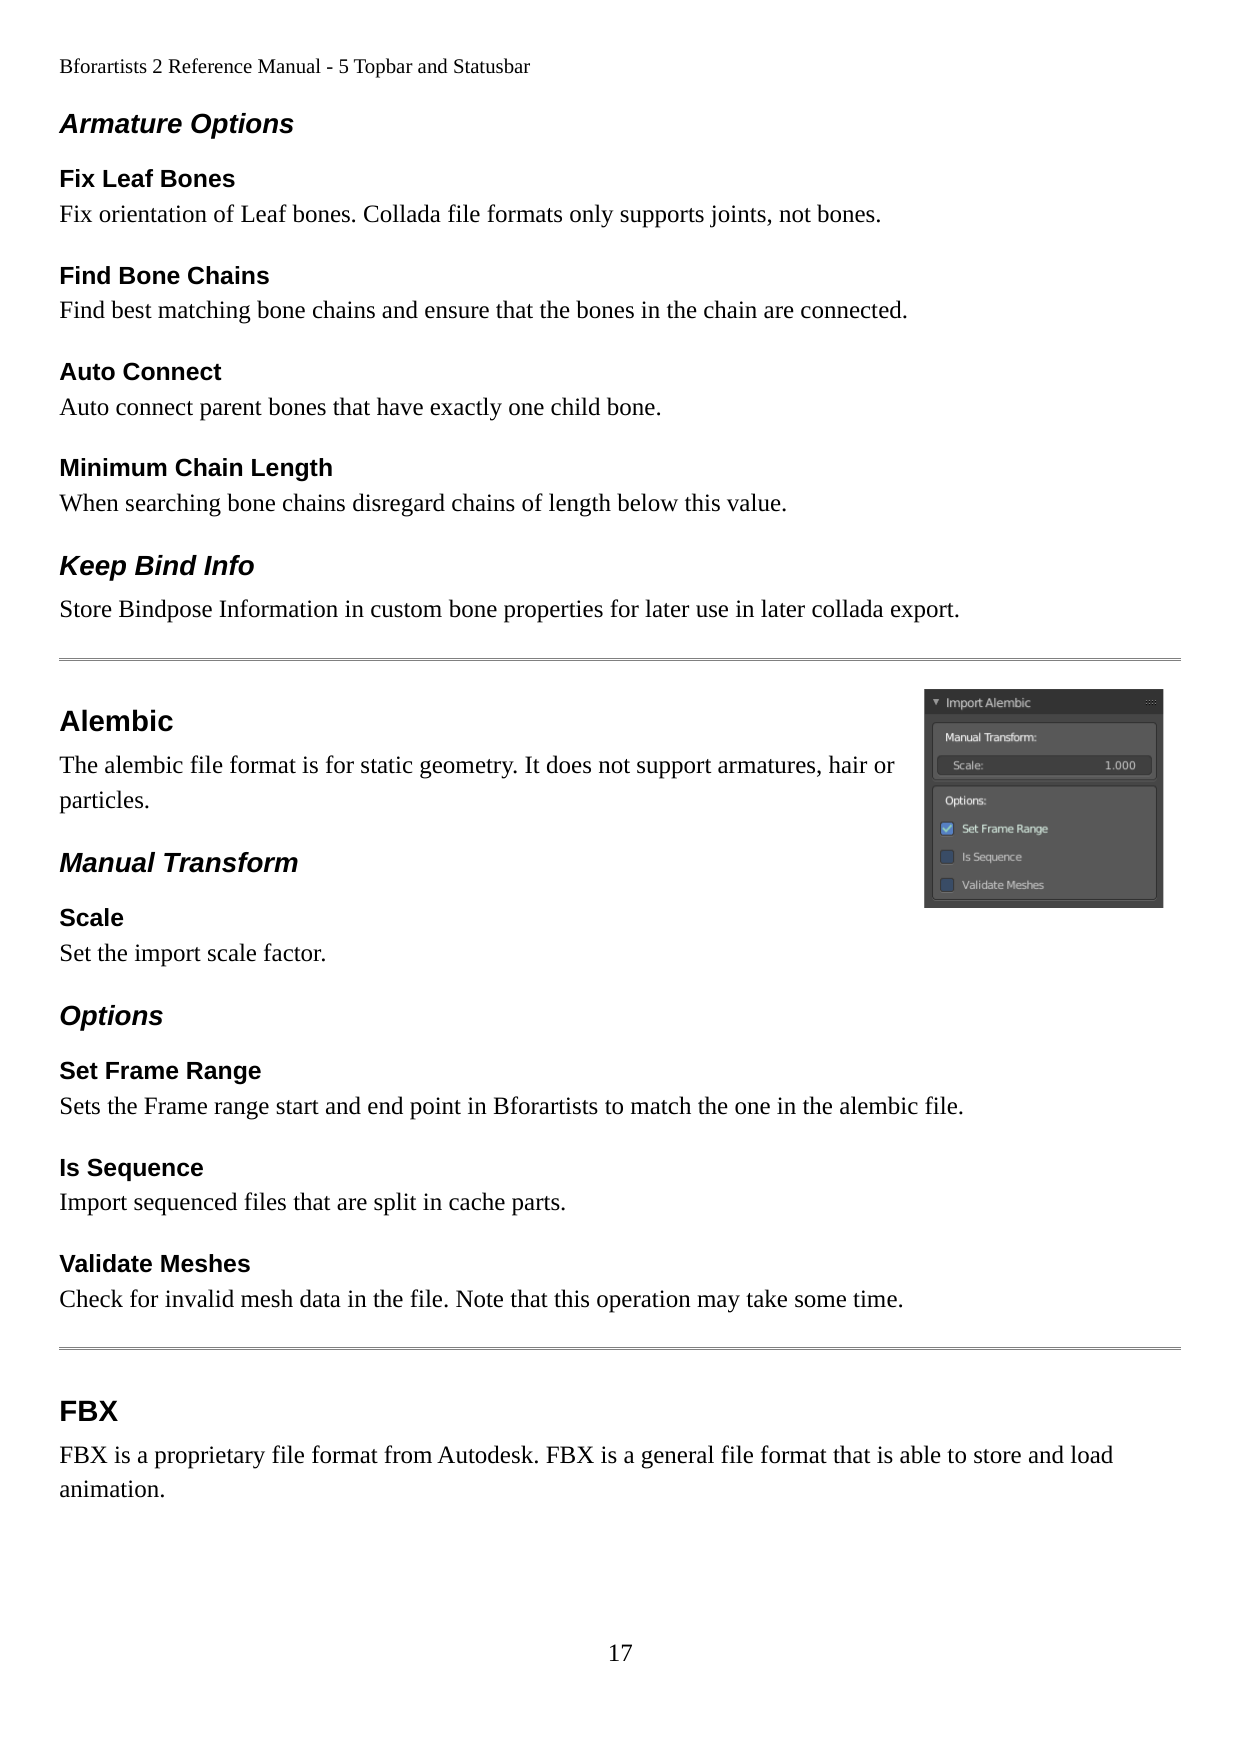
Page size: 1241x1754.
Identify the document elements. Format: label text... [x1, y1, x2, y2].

subtitle FBX [59, 1394, 1181, 1427]
text Auto connect parent bones that have exactly one child bone. [59, 392, 1181, 421]
subtitle Options [59, 999, 1181, 1031]
subtitle Validate Meshes [59, 1249, 1181, 1278]
subtitle Armature Options [59, 107, 1181, 139]
text Set the import scale factor. [59, 938, 1181, 967]
subtitle Alembic [59, 704, 924, 738]
text Sets the Frame range start and end point in Bforartists to match the one in the alembic file. [59, 1091, 1181, 1120]
text Fix orientation of Leaf bones. Collada file formats only supports joints, not bones. [59, 199, 1181, 228]
text When searching bone chains disregard chains of length below this value. [59, 488, 1181, 517]
subtitle Minimum Chain Length [59, 453, 1181, 482]
subtitle Set Frame Range [59, 1056, 1181, 1085]
text Store Bindpose Information in custom bone properties for later use in later collada export. [59, 594, 1181, 623]
subtitle Auto Connect [59, 357, 1181, 386]
picture [924, 689, 1164, 908]
text Check for invalid mesh data in the file. Note that this operation may take some time. [59, 1284, 1181, 1313]
subtitle Is Sequence [59, 1153, 1181, 1181]
subtitle Fix Leaf Bones [59, 164, 1181, 193]
subtitle Find Bone Chains [59, 261, 1181, 289]
subtitle Scale [59, 903, 1181, 932]
subtitle Keep Bind Info [59, 550, 1181, 582]
text Import sequenced files that are split in cache parts. [59, 1187, 1181, 1216]
text Find best matching bone chains and ensure that the bones in the chain are connected. [59, 296, 1181, 324]
text The alembic file format is for static geometry. It does not support armatures, hair or particles. [59, 750, 924, 813]
text FBX is a proprietary file format from Autodesk. FBX is a general file format that is able to store and load animation. [59, 1440, 1181, 1503]
subtitle [1164, 846, 1181, 878]
subtitle Manual Transform [59, 846, 924, 878]
subtitle [1164, 704, 1181, 738]
